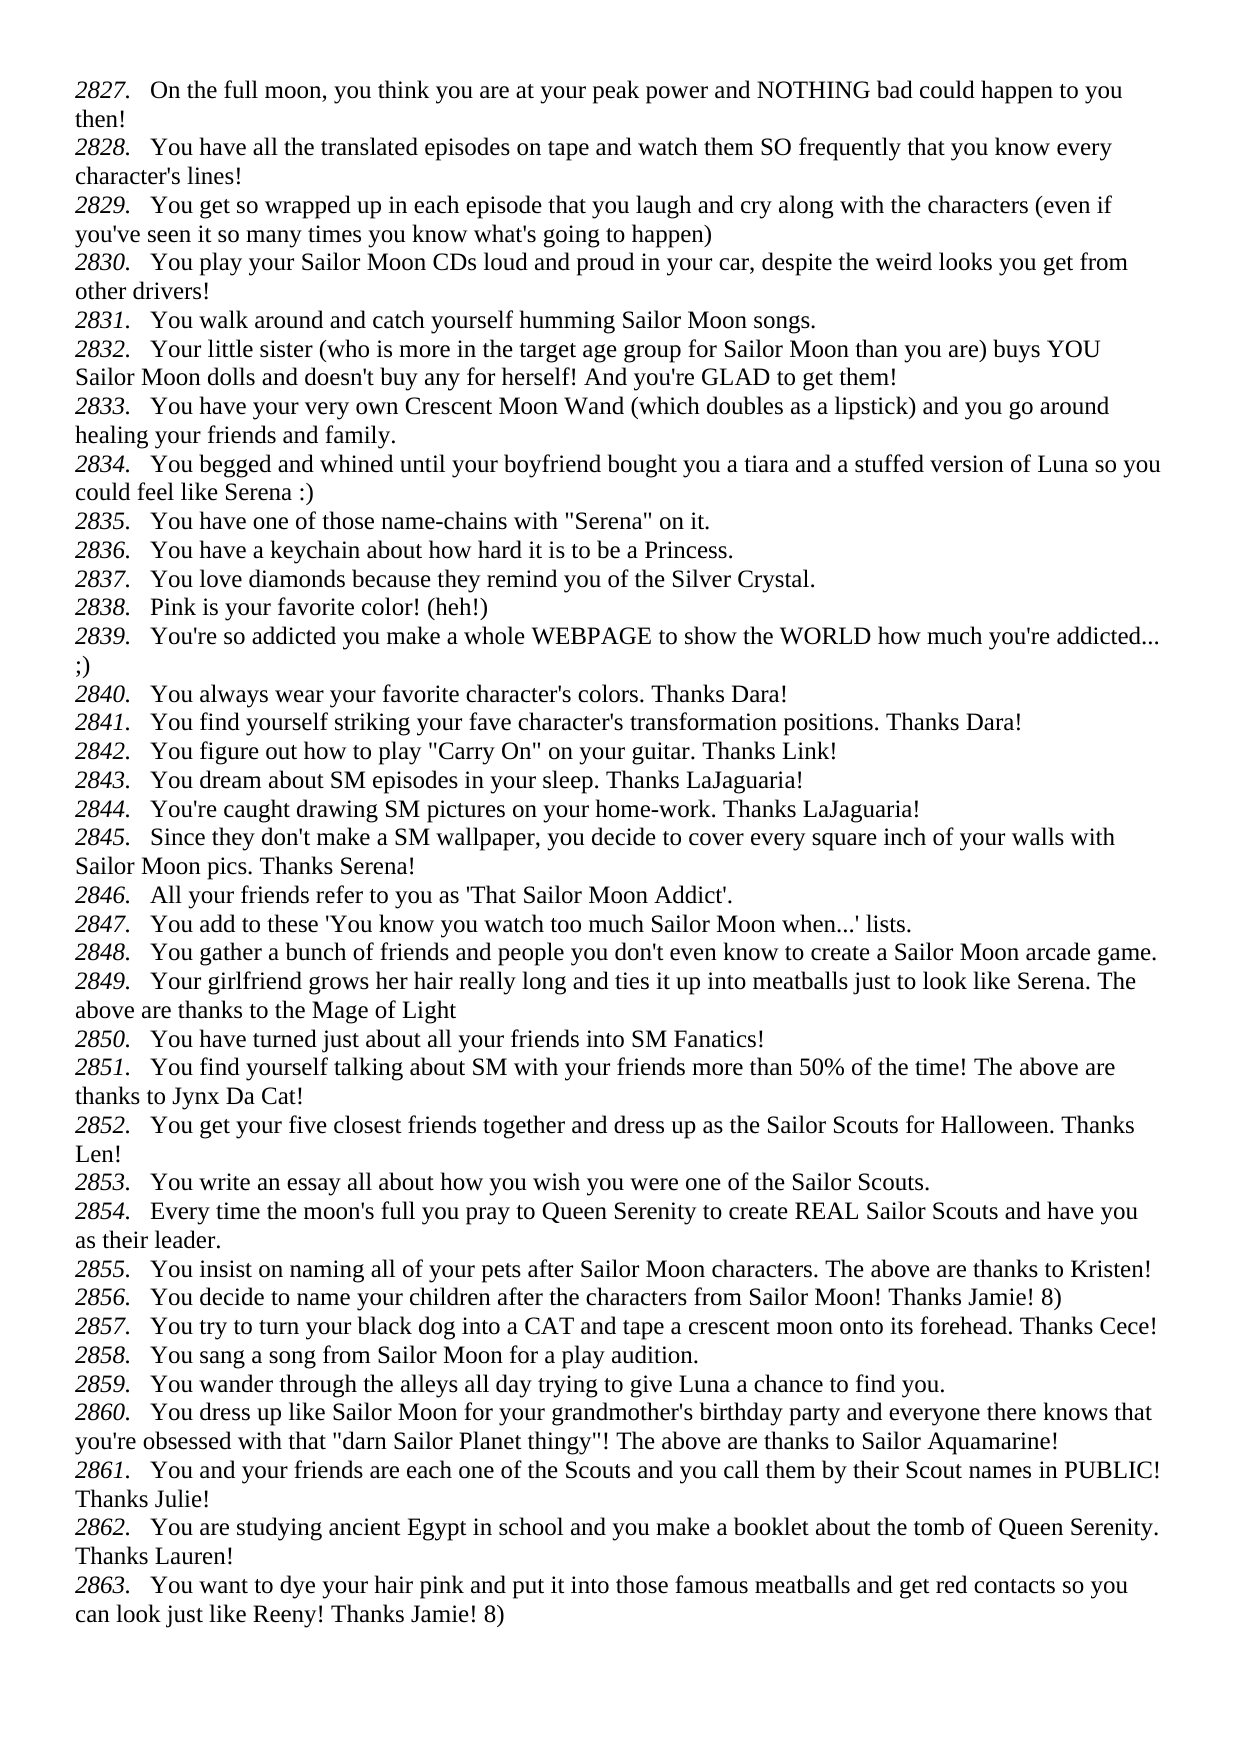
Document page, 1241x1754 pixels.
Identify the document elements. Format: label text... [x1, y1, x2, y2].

list You have a keychain about how hard it is to be a Princess. [75, 535, 1165, 564]
list You gather a bunch of friends and people you don't even know to create a Sailor Moon arcade game. [75, 937, 1165, 966]
list You have your very own Crescent Moon Wand (which doubles as a lipstick) and you go around healing your friends and family. [75, 391, 1165, 449]
list Since they don't make a SM wallpaper, you decide to cover every square inch of your walls with Sailor Moon pics. Thanks Serena! [75, 822, 1165, 880]
list All your friends refer to you as 'That Sailor Moon Addict'. [75, 880, 1165, 909]
list You wander through the alleys all day trying to give Luna a chance to find you. [75, 1369, 1165, 1397]
list You are studying ancient Egypt in school and you make a booklet about the tomb of Queen Serenity. Thanks Lauren! [75, 1512, 1165, 1570]
list You sang a song from Sailor Moon for a play audition. [75, 1340, 1165, 1369]
list You figure out how to play "Carry On" on your guitar. Thanks Link! [75, 736, 1165, 765]
list You want to dye your hair pink and put it into those famous meatballs and get red contacts so you can look just like Reeny! Thanks Jamie! 8) [75, 1570, 1165, 1627]
list You write an essay all about how you wish you were one of the Sailor Scouts. [75, 1167, 1165, 1196]
list You dress up like Sailor Moon for your grandmother's birthday party and everyone there knows that you're obsessed with that "darn Sailor Planet thingy"! The above are thanks to Sailor Aquamarine! [75, 1397, 1165, 1455]
list Every time the moon's full you pray to Queen Serenity to create REAL Sailor Scouts and have you as their leader. [75, 1196, 1165, 1254]
list You begged and whined until your boyfriend bought you a tiara and a stuffed version of Luna so you could feel like Serena :) [75, 449, 1165, 506]
list Your girlfriend grows her hair really long and ties it up into meatballs just to look like Serena. The above are thanks to the Mage of Light [75, 966, 1165, 1024]
list You get your five closest friends together and dress up as the Sailor Scouts for Halloween. Thanks Len! [75, 1110, 1165, 1167]
list You dream about SM episodes in your sleep. Thanks LaJaguaria! [75, 765, 1165, 794]
list You insist on naming all of your pets after Sailor Moon characters. The above are thanks to Kristen! [75, 1254, 1165, 1282]
list You and your friends are each one of the Scouts and you call them by their Scout names in PUBLIC! Thanks Julie! [75, 1455, 1165, 1512]
list You have all the translated episodes on tape and watch them SO frequently that you know every character's lines! [75, 132, 1165, 190]
list You're so addicted you make a whole WEBPAGE to show the WORLD how much you're addicted... ;) [75, 621, 1165, 679]
list You try to turn your black dog into a CAT and tape a crescent moon onto its forehead. Thanks Cece! [75, 1311, 1165, 1340]
list Your little sister (who is more in the target age group for Sailor Moon than you are) buys YOU Sailor Moon dolls and doesn't buy any for herself! And you're GLAD to get them! [75, 334, 1165, 391]
list On the full moon, you think you are at your peak power and NOTHING bad could happen to you then! [75, 75, 1165, 132]
list You decide to name your children after the characters from Sailor Moon! Thanks Jamie! 8) [75, 1282, 1165, 1311]
list You have turned just about all your friends into SM Fanatics! [75, 1024, 1165, 1052]
list You get so wrapped up in each episode that you laugh and cry along with the characters (even if you've seen it so many times you know what's going to happen) [75, 190, 1165, 247]
list You have one of those name-chains with "Serena" on it. [75, 506, 1165, 535]
list You love diamonds because they remind you of the Silver Crystal. [75, 564, 1165, 592]
list You play your Sailor Moon CDs loud and proud in your car, despite the weird looks you get from other drivers! [75, 247, 1165, 305]
list You always wear your favorite character's colors. Thanks Dara! [75, 679, 1165, 707]
list Pink is your favorite color! (heh!) [75, 592, 1165, 621]
list You find yourself striking your fave character's transformation positions. Thanks Dara! [75, 707, 1165, 736]
list You walk around and catch yourself humming Sailor Moon songs. [75, 305, 1165, 334]
list You add to these 'You know you watch too much Sailor Moon when...' lists. [75, 909, 1165, 937]
list You find yourself talking about SM with your friends more than 50% of the time! The above are thanks to Jynx Da Cat! [75, 1052, 1165, 1110]
list You're caught drawing SM pictures on your home-work. Thanks LaJaguaria! [75, 794, 1165, 822]
